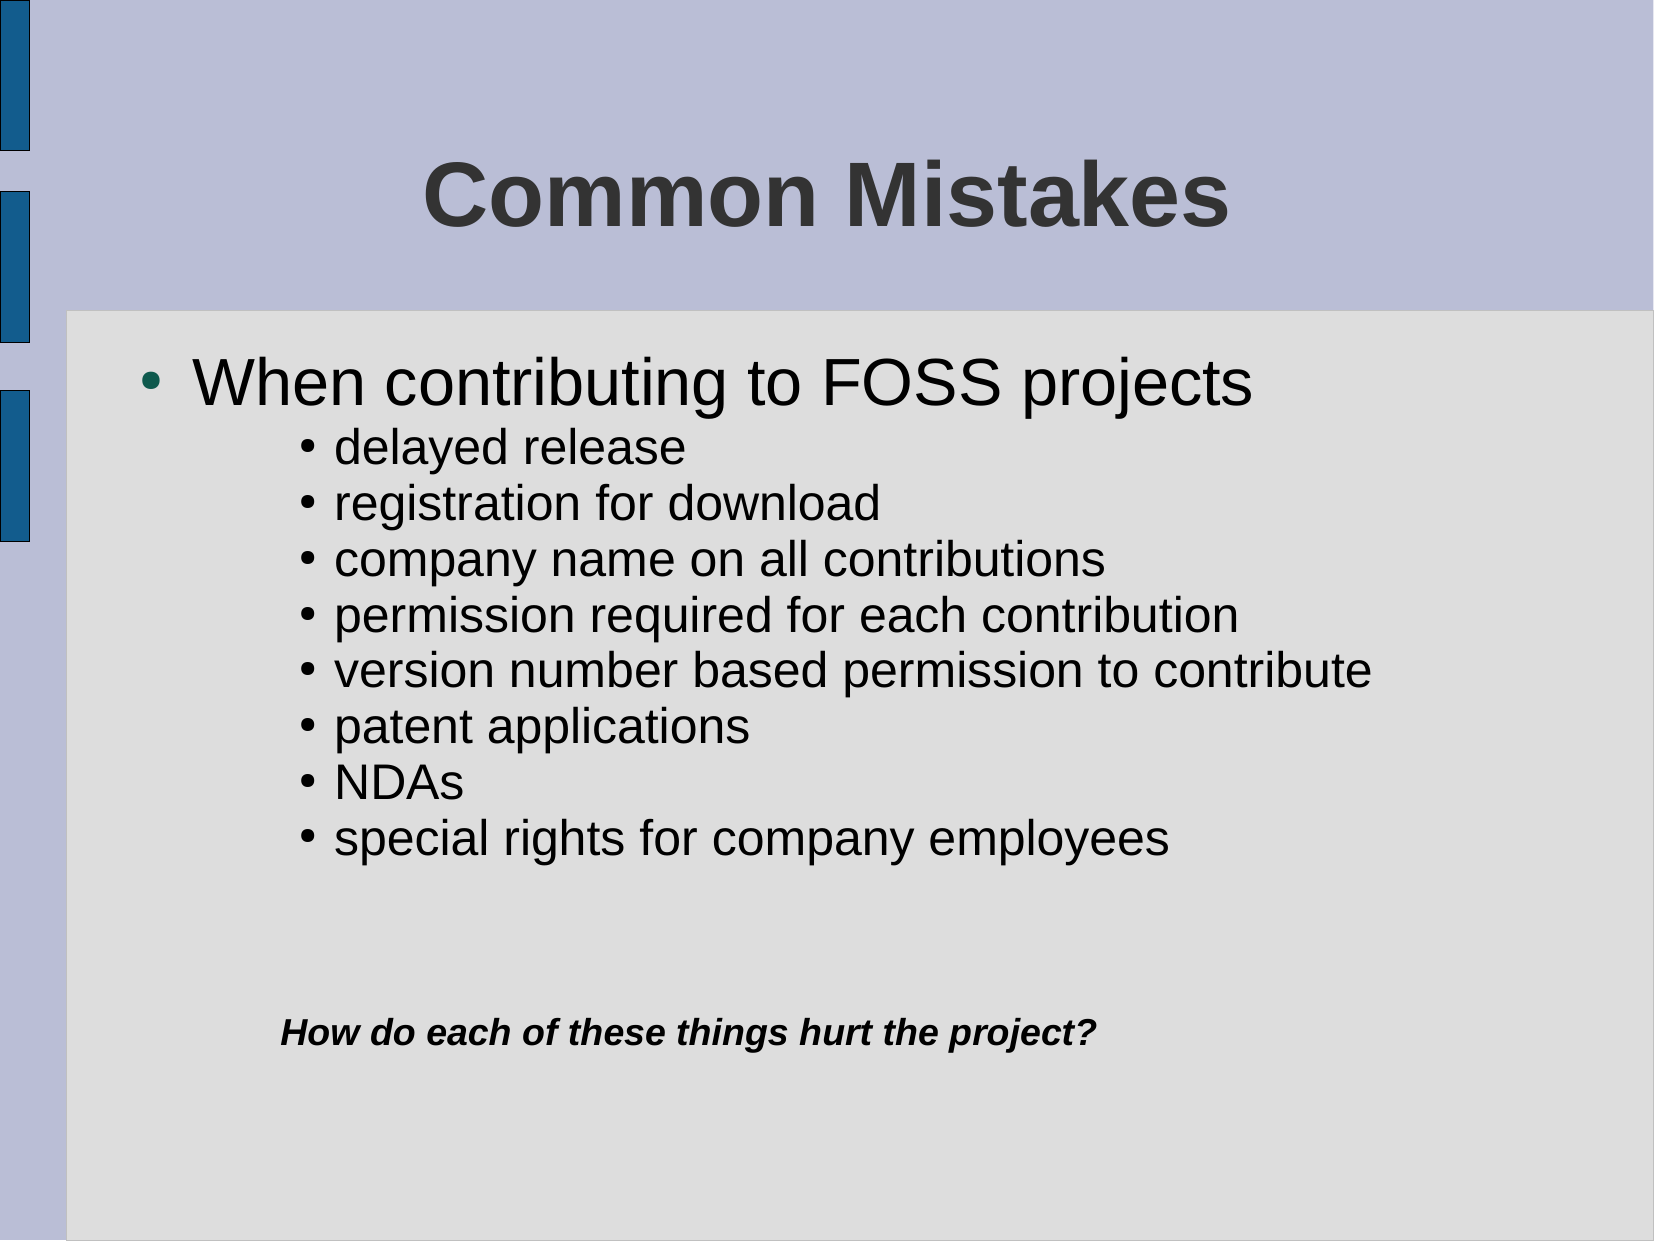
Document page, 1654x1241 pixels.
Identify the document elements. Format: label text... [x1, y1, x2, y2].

title Common Mistakes [121, 98, 1534, 291]
list When contributing to FOSS projects delayed release registration for download company name on all contributions permission required for each contribution version number based permission to contribute patent applications NDAs special rights for company employees [121, 344, 1534, 1112]
text_box How do each of these things hurt the project? [265, 1003, 1359, 1061]
